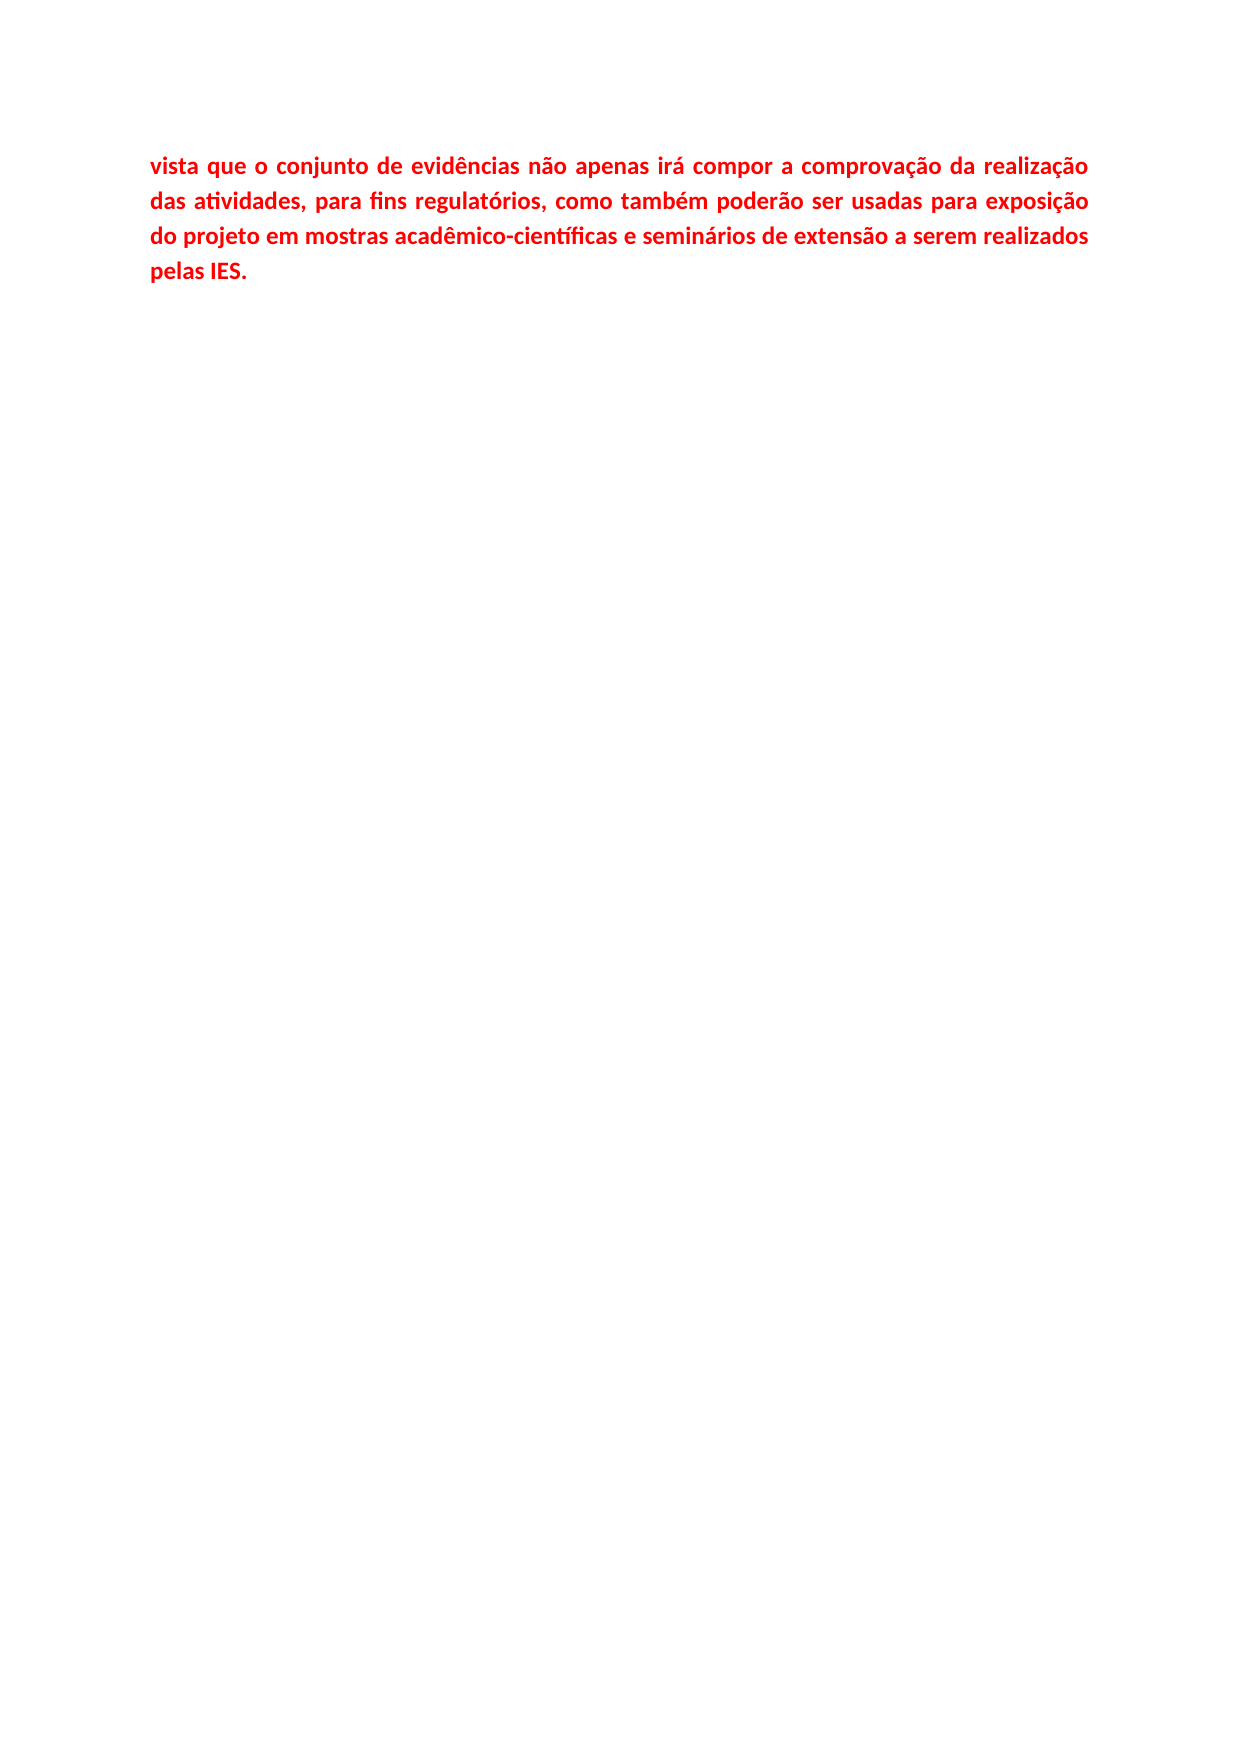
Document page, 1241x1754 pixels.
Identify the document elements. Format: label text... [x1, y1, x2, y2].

text vista que o conjunto de evidências não apenas irá compor a comprovação da realização das atividades, para fins regulatórios, como também poderão ser usadas para exposição do projeto em mostras acadêmico-científicas e seminários de extensão a serem realizados pelas IES. [150, 150, 1090, 286]
